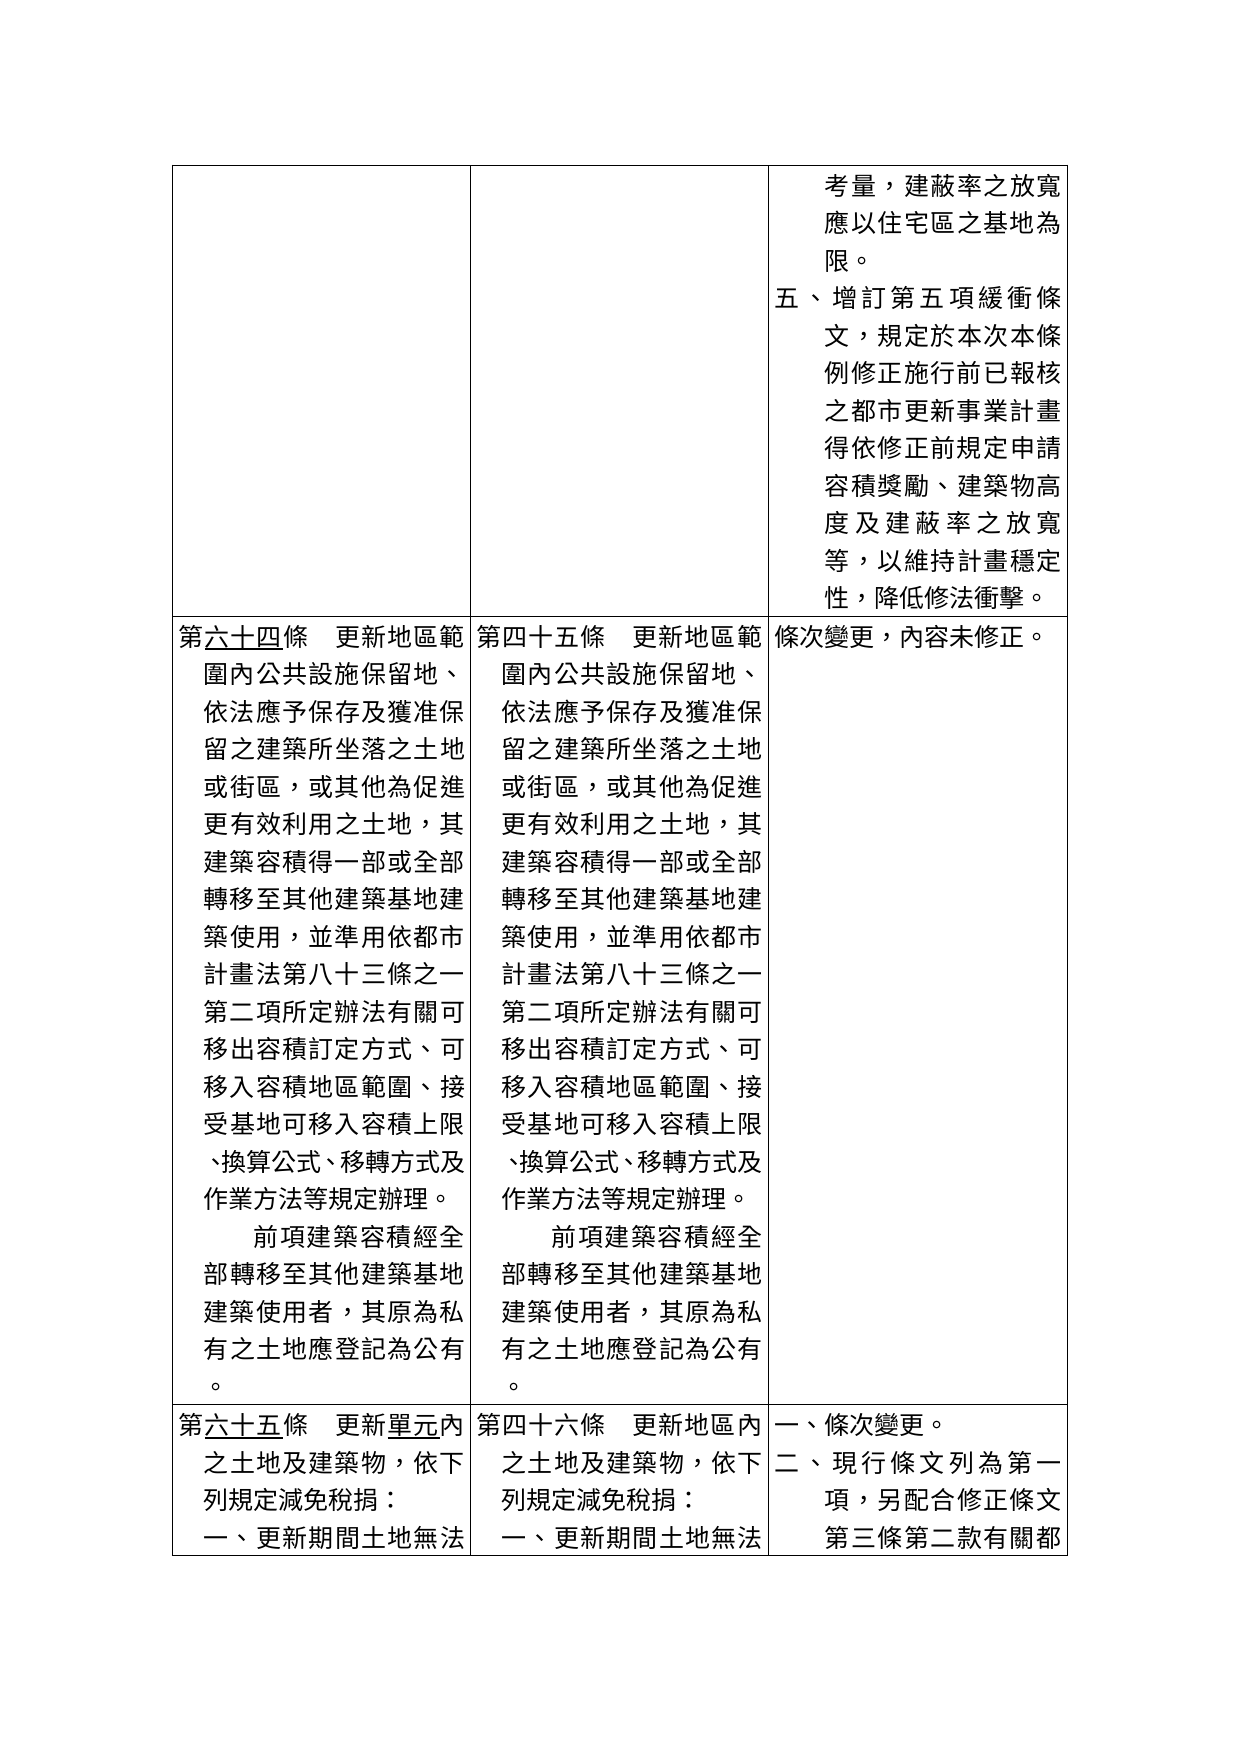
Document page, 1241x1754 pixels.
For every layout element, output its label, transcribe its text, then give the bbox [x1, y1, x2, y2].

table_cell 第六十五條 更新單元內之土地及建築物，依下列規定減免稅捐： 一、更新期間土地無法 [173, 1405, 470, 1555]
table_cell 考量，建蔽率之放寬應以住宅區之基地為限。 五、增訂第五項緩衝條文，規定於本次本條例修正施行前已報核之都市更新事業計畫得依修正前規定申請容積獎勵、建築物高度及建蔽率之放寬等，以維持計畫穩定性，降低修法衝擊。 [769, 166, 1067, 616]
table_cell 一、條次變更。 二、現行條文列為第一項，另配合修正條文第三條第二款有關都 [769, 1405, 1067, 1555]
table_cell 條次變更，內容未修正。 [769, 617, 1067, 1404]
table_cell [471, 166, 768, 616]
table_cell 第四十五條 更新地區範圍內公共設施保留地、依法應予保存及獲准保留之建築所坐落之土地或街區，或其他為促進更有效利用之土地，其建築容積得一部或全部轉移至其他建築基地建築使用，並準用依都市計畫法第八十三條之一第二項所定辦法有關可移出容積訂定方式、可移入容積地區範圍、接受基地可移入容積上限、換算公式、移轉方式及作業方法等規定辦理。 前項建築容積經全部轉移至其他建築基地建築使用者，其原為私有之土地應登記為公有。 [471, 617, 768, 1404]
table_cell [173, 166, 470, 616]
table_cell 第六十四條 更新地區範圍內公共設施保留地、依法應予保存及獲准保留之建築所坐落之土地或街區，或其他為促進更有效利用之土地，其建築容積得一部或全部轉移至其他建築基地建築使用，並準用依都市計畫法第八十三條之一第二項所定辦法有關可移出容積訂定方式、可移入容積地區範圍、接受基地可移入容積上限、換算公式、移轉方式及作業方法等規定辦理。 前項建築容積經全部轉移至其他建築基地建築使用者，其原為私有之土地應登記為公有。 [173, 617, 470, 1404]
table_cell 第四十六條 更新地區內之土地及建築物，依下列規定減免稅捐： 一、更新期間土地無法 [471, 1405, 768, 1555]
